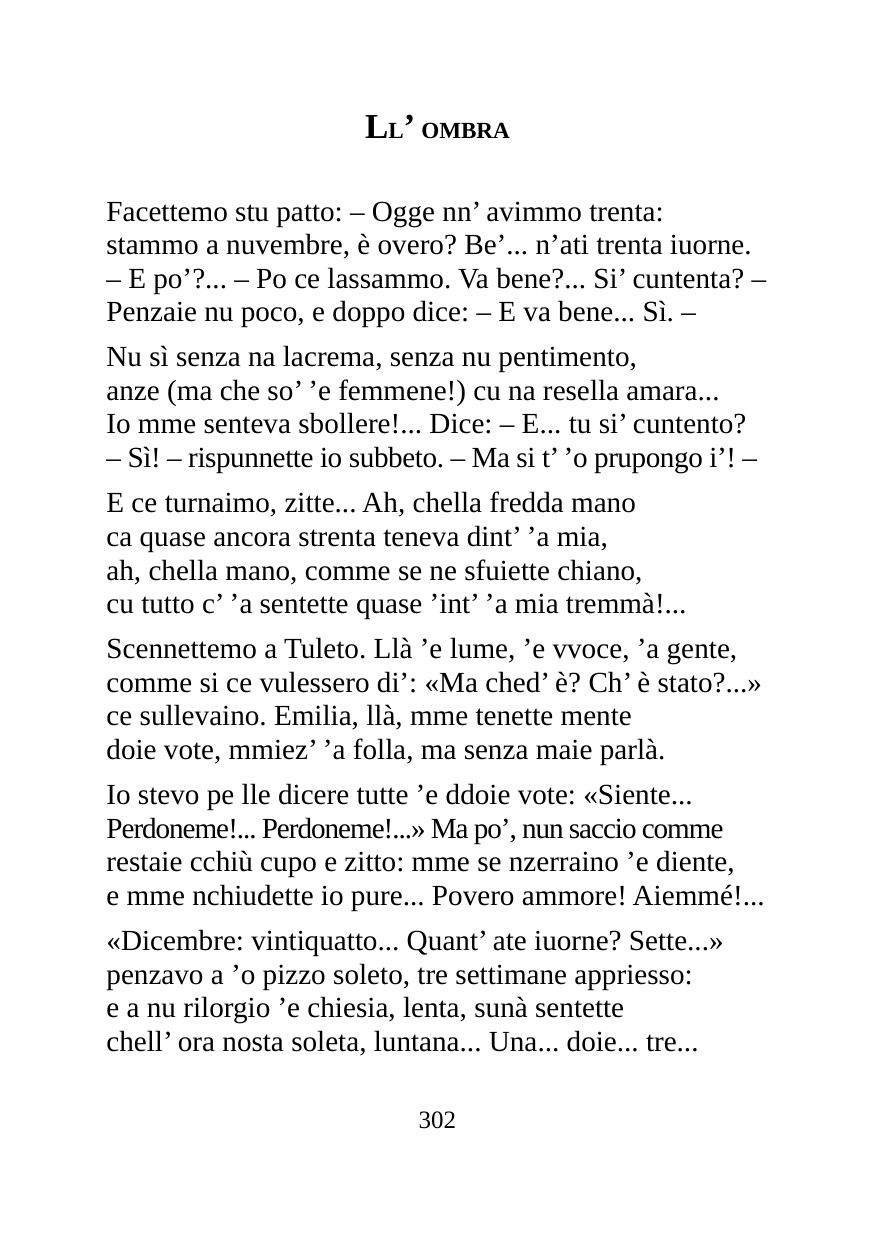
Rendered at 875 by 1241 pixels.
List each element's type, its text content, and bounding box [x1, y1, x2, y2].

text e a nu rilorgio ’e chiesia, lenta, sunà sentette [106, 990, 768, 1024]
text Perdoneme!... Perdoneme!...» Ma po’, nun saccio comme [106, 811, 768, 844]
text Scennettemo a Tuleto. Llà ’e lume, ’e vvoce, ’a gente, [106, 631, 768, 665]
text anze (ma che so’ ’e femmene!) cu na resella amara... [106, 373, 768, 407]
text Io mme senteva sbollere!... Dice: – E... tu si’ cuntento? [106, 407, 768, 440]
text ca quase ancora strenta teneva dint’ ’a mia, [106, 519, 768, 553]
text «Dicembre: vintiquatto... Quant’ ate iuorne? Sette...» [106, 923, 768, 957]
text stammo a nuvembre, è overo? Be’... n’ati trenta iuorne. [106, 227, 768, 261]
text Nu sì senza na lacrema, senza nu pentimento, [106, 339, 768, 373]
text restaie cchiù cupo e zitto: mme se nzerraino ’e diente, [106, 844, 768, 878]
text Facettemo stu patto: – Ogge nn’ avimmo trenta: [106, 194, 768, 227]
text doie vote, mmiez’ ’a folla, ma senza maie parlà. [106, 732, 768, 766]
text E ce turnaimo, zitte... Ah, chella fredda mano [106, 486, 768, 519]
text cu tutto c’ ’a sentette quase ’int’ ’a mia tremmà!... [106, 586, 768, 620]
text ah, chella mano, comme se ne sfuiette chiano, [106, 553, 768, 586]
text e mme nchiudette io pure... Povero ammore! Aiemmé!... [106, 878, 768, 912]
text Penzaie nu poco, e doppo dice: – E va bene... Sì. – [106, 294, 768, 328]
text penzavo a ’o pizzo soleto, tre settimane appriesso: [106, 957, 768, 990]
text – Sì! – rispunnette io subbeto. – Ma si t’ ’o prupongo i’! – [106, 440, 768, 474]
subtitle Ll’ ombra [106, 106, 768, 146]
text – E po’?... – Po ce lassammo. Va bene?... Si’ cuntenta? – [106, 261, 768, 294]
text comme si ce vulessero di’: «Ma ched’ è? Ch’ è stato?...» [106, 665, 768, 698]
text Io stevo pe lle dicere tutte ’e ddoie vote: «Siente... [106, 777, 768, 811]
text chell’ ora nosta soleta, luntana... Una... doie... tre... [106, 1024, 768, 1057]
text ce sullevaino. Emilia, llà, mme tenette mente [106, 698, 768, 732]
